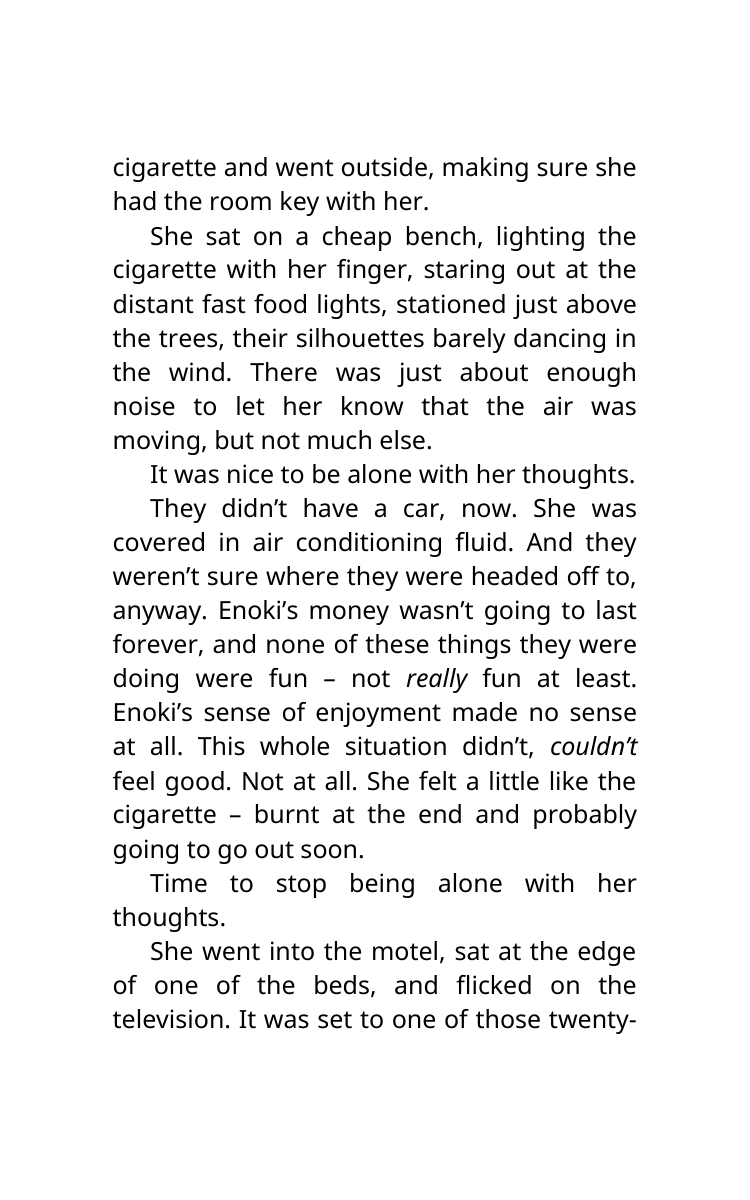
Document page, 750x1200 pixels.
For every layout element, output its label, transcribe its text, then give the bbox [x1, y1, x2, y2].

text cigarette and went outside, making sure she had the room key with her. [112, 150, 637, 218]
text It was nice to be alone with her thoughts. [112, 457, 637, 491]
text She sat on a cheap bench, lighting the cigarette with her finger, staring out at the distant fast food lights, stationed just above the trees, their silhouettes barely dancing in the wind. There was just about enough noise to let her know that the air was moving, but not much else. [112, 218, 637, 457]
text Time to stop being alone with her thoughts. [112, 865, 637, 933]
text They didn’t have a car, now. She was covered in air conditioning fluid. And they weren’t sure where they were headed off to, anyway. Enoki’s money wasn’t going to last forever, and none of these things they were doing were fun – not really fun at least. Enoki’s sense of enjoyment made no sense at all. This whole situation didn’t, couldn’t feel good. Not at all. She felt a little like the cigarette – burnt at the end and probably going to go out soon. [112, 491, 637, 865]
text She went into the motel, sat at the edge of one of the beds, and flicked on the television. It was set to one of those twenty- [112, 933, 637, 1036]
